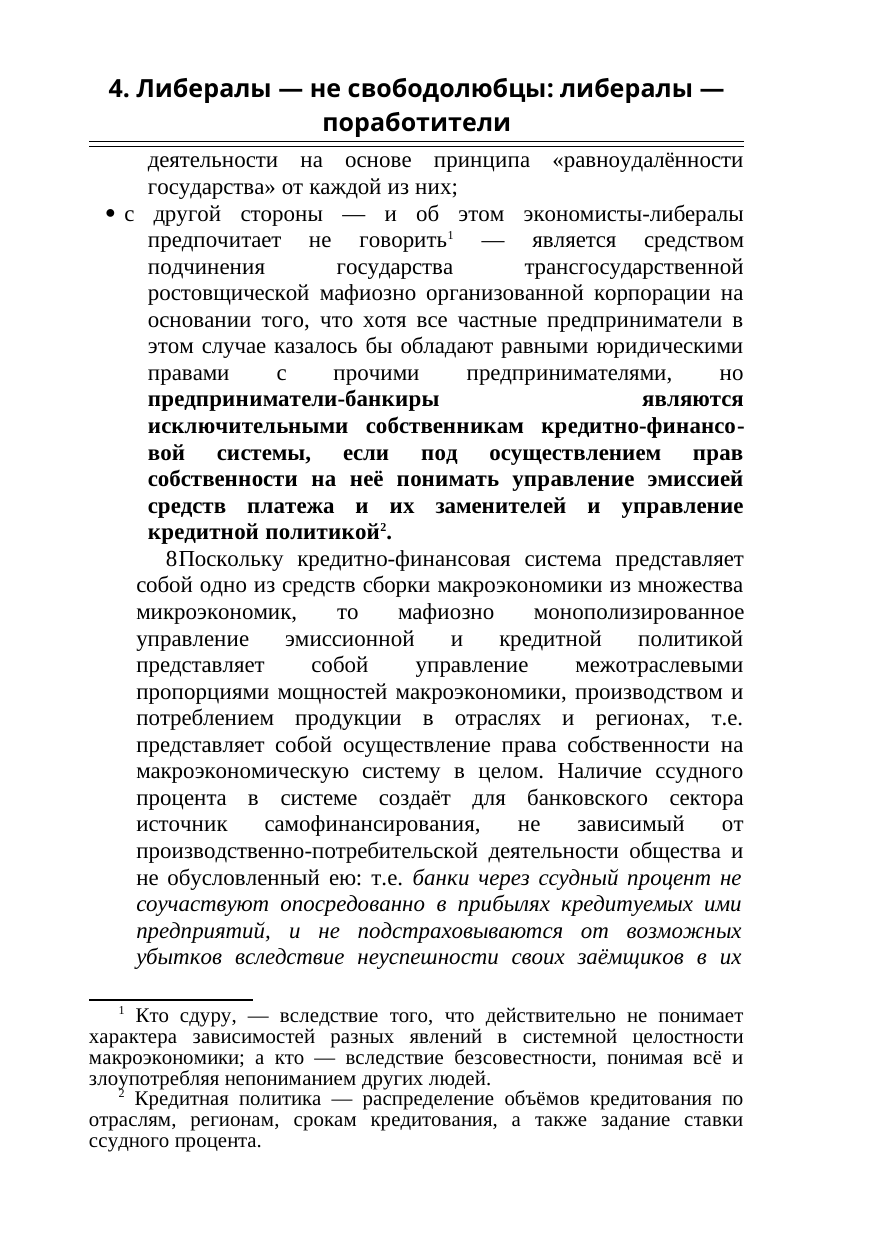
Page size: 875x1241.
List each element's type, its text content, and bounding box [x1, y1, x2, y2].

list деятельности на основе принципа «равноудалённости государства» от каждой из них; [106, 147, 744, 199]
list Поскольку кредитно-финансовая система представляет собой одно из средств сборки макроэкономики из множества микроэкономик, то мафиозно монополизиро­ван­ное управление эмиссионной и кредитной политикой представляет собой управление межотраслевыми пропорциями мощностей макроэкономики, производством и потреблением продукции в отраслях и регионах, т.е. представляет собой осуществление права собственности на макроэкономическую систему в целом. Наличие ссудного процента в системе создаёт для банковского сектора источник самофинансирования, не зависимый от производственно-потребительской деятельности общества и не обусловленный ею: т.е. банки через ссудный процент не соучаствуют опосредованно в прибылях кредитуемых ими предприятий, и не подстраховываются от возможных убытков вследствие неуспешности своих заёмщиков в их [136, 545, 744, 970]
list с другой стороны — и об этом экономисты-либералы предпочитает не говорить — является средством подчинения государства трансгосударственной ростовщической мафиозно организованной корпорации на основании того, что хотя все частные предприниматели в этом случае казалось бы обладают равными юридическими правами с прочими предпринимателями, но предприниматели-банкиры являются исключительными собственникам кредитно-финансо­вой системы, если под осуществлением прав собственности на неё понимать управление эмиссией средств платежа и их заменителей и управление кредитной политикой. [106, 199, 744, 545]
list Кто сдуру, — вследствие того, что действительно не понимает характера зависимостей разных явлений в системной целостности макроэкономики; а кто — вследствие безсовестности, понимая всё и злоупотребляя непониманием других людей. [89, 1006, 744, 1089]
list Кредитная политика — распределение объёмов кредитования по отраслям, регионам, срокам кредитования, а также задание ставки ссудного процента. [89, 1089, 744, 1152]
